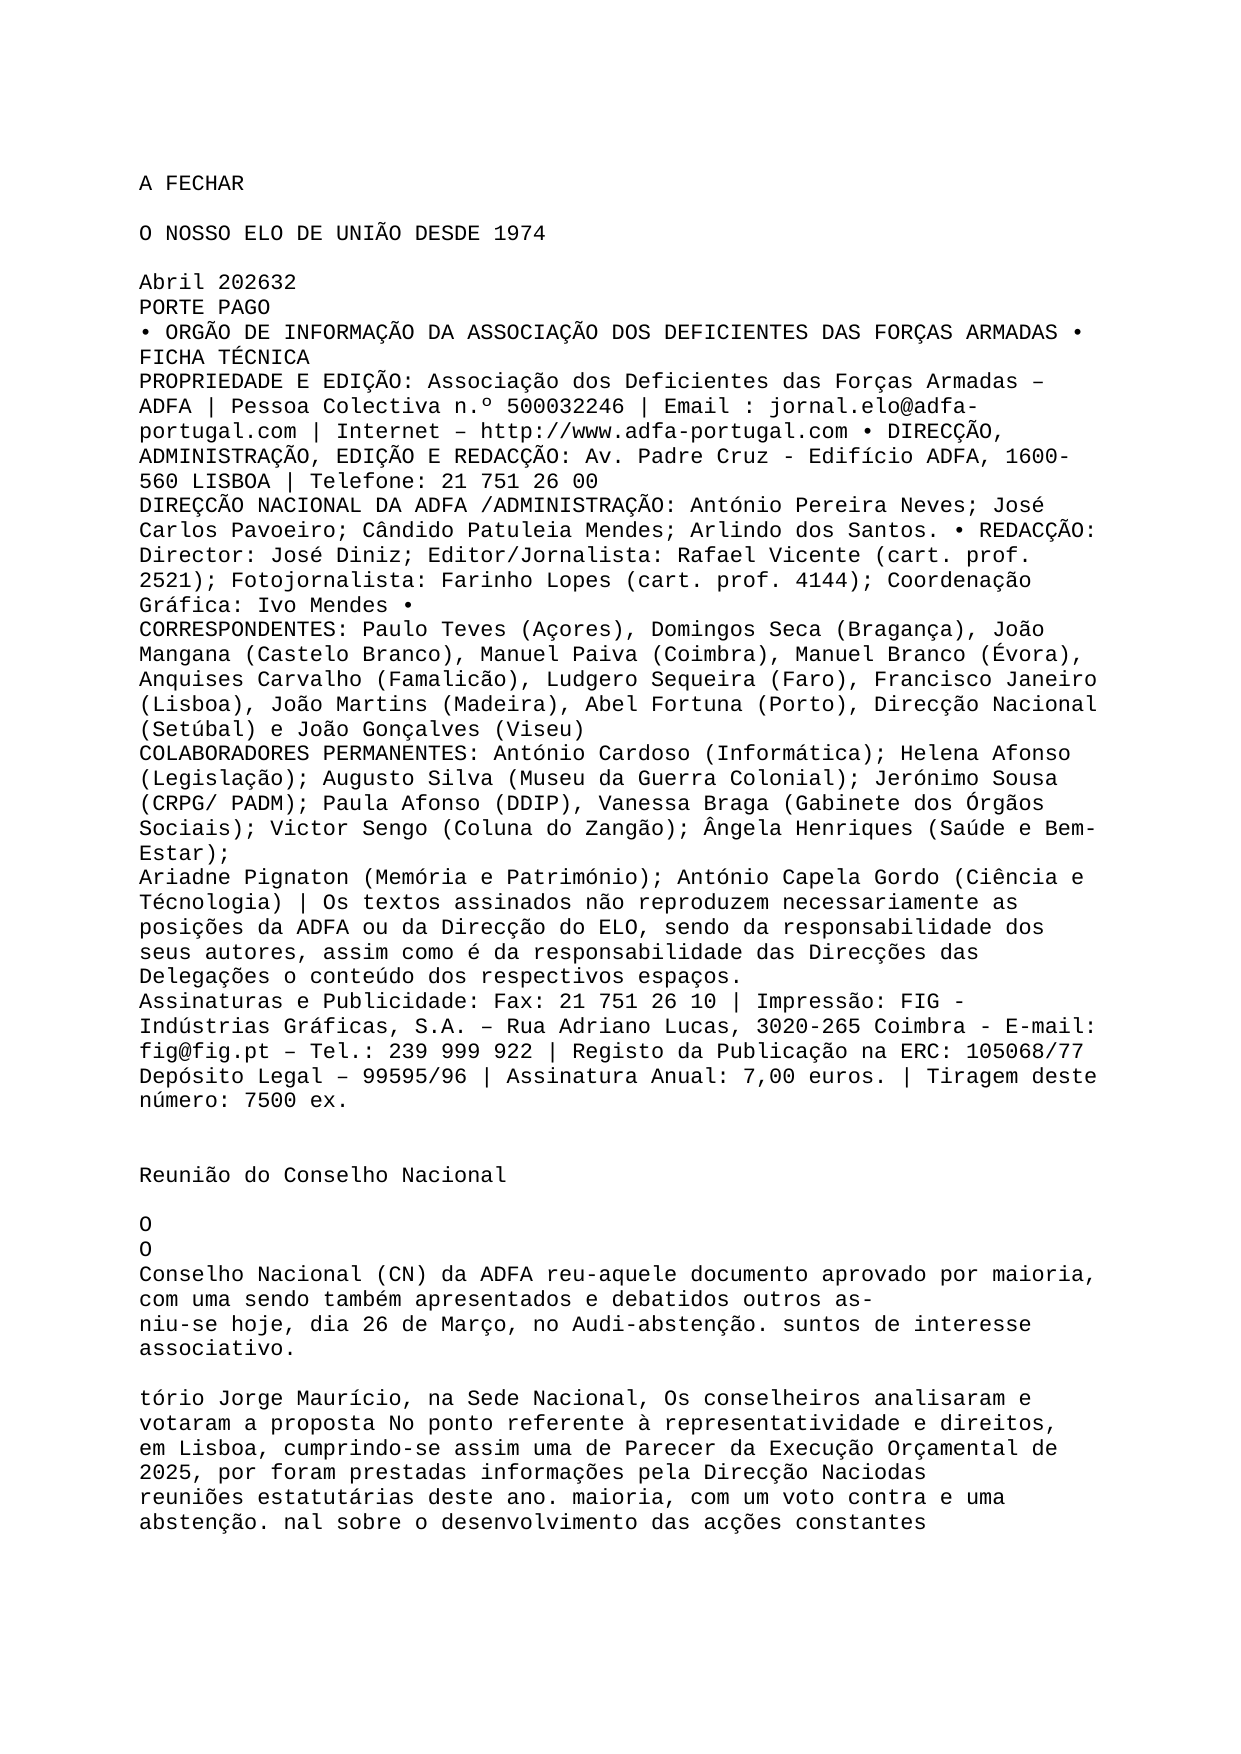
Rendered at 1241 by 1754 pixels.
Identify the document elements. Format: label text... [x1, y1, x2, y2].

text Assinaturas e Publicidade: Fax: 21 751 26 10 | Impressão: FIG - Indústrias Gráficas, S.A. – Rua Adriano Lucas, 3020-265 Coimbra - E-mail: fig@fig.pt – Tel.: 239 999 922 | Registo da Publicação na ERC: 105068/77 Depósito Legal – 99595/96 | Assinatura Anual: 7,00 euros. | Tiragem deste número: 7500 ex. [139, 991, 1101, 1114]
text O [139, 1214, 1101, 1238]
text Ariadne Pignaton (Memória e Património); António Capela Gordo (Ciência e Técnologia) | Os textos assinados não reproduzem necessariamente as posições da ADFA ou da Direcção do ELO, sendo da responsabilidade dos seus autores, assim como é da responsabilidade das Direcções das Delegações o conteúdo dos respectivos espaços. [139, 867, 1101, 991]
text em Lisboa, cumprindo-se assim uma de Parecer da Execução Orçamental de 2025, por foram prestadas informações pela Direcção Naciodas [139, 1437, 1101, 1486]
text Conselho Nacional (CN) da ADFA reu-aquele documento aprovado por maioria, com uma sendo também apresentados e debatidos outros as- [139, 1263, 1101, 1313]
text reuniões estatutárias deste ano. maioria, com um voto contra e uma abstenção. nal sobre o desenvolvimento das acções constantes [139, 1486, 1101, 1536]
text • ORGÃO DE INFORMAÇÃO DA ASSOCIAÇÃO DOS DEFICIENTES DAS FORÇAS ARMADAS • [139, 321, 1101, 346]
text FICHA TÉCNICA [139, 346, 1101, 371]
text DIREÇCÃO NACIONAL DA ADFA /ADMINISTRAÇÃO: António Pereira Neves; José Carlos Pavoeiro; Cândido Patuleia Mendes; Arlindo dos Santos. • REDACÇÃO: Director: José Diniz; Editor/Jornalista: Rafael Vicente (cart. prof. 2521); Fotojornalista: Farinho Lopes (cart. prof. 4144); Coordenação Gráfica: Ivo Mendes • [139, 495, 1101, 619]
text CORRESPONDENTES: Paulo Teves (Açores), Domingos Seca (Bragança), João Mangana (Castelo Branco), Manuel Paiva (Coimbra), Manuel Branco (Évora), Anquises Carvalho (Famalicão), Ludgero Sequeira (Faro), Francisco Janeiro (Lisboa), João Martins (Madeira), Abel Fortuna (Porto), Direcção Nacional (Setúbal) e João Gonçalves (Viseu) [139, 619, 1101, 743]
text O NOSSO ELO DE UNIÃO DESDE 1974 [139, 222, 1101, 247]
text tório Jorge Maurício, na Sede Nacional, Os conselheiros analisaram e votaram a proposta No ponto referente à representatividade e direitos, [139, 1387, 1101, 1437]
text O [139, 1238, 1101, 1263]
text PROPRIEDADE E EDIÇÃO: Associação dos Deficientes das Forças Armadas – ADFA | Pessoa Colectiva n.º 500032246 | Email : jornal.elo@adfa-portugal.com | Internet – http://www.adfa-portugal.com • DIRECÇÃO, ADMINISTRAÇÃO, EDIÇÃO E REDACÇÃO: Av. Padre Cruz - Edifício ADFA, 1600-560 LISBOA | Telefone: 21 751 26 00 [139, 371, 1101, 495]
text Reunião do Conselho Nacional [139, 1164, 1101, 1189]
text PORTE PAGO [139, 296, 1101, 321]
text niu-se hoje, dia 26 de Março, no Audi-abstenção. suntos de interesse associativo. [139, 1313, 1101, 1362]
text COLABORADORES PERMANENTES: António Cardoso (Informática); Helena Afonso (Legislação); Augusto Silva (Museu da Guerra Colonial); Jerónimo Sousa (CRPG/ PADM); Paula Afonso (DDIP), Vanessa Braga (Gabinete dos Órgãos Sociais); Victor Sengo (Coluna do Zangão); Ângela Henriques (Saúde e Bem-Estar); [139, 743, 1101, 867]
text Abril 202632 [139, 272, 1101, 296]
text A FECHAR [139, 172, 1101, 197]
